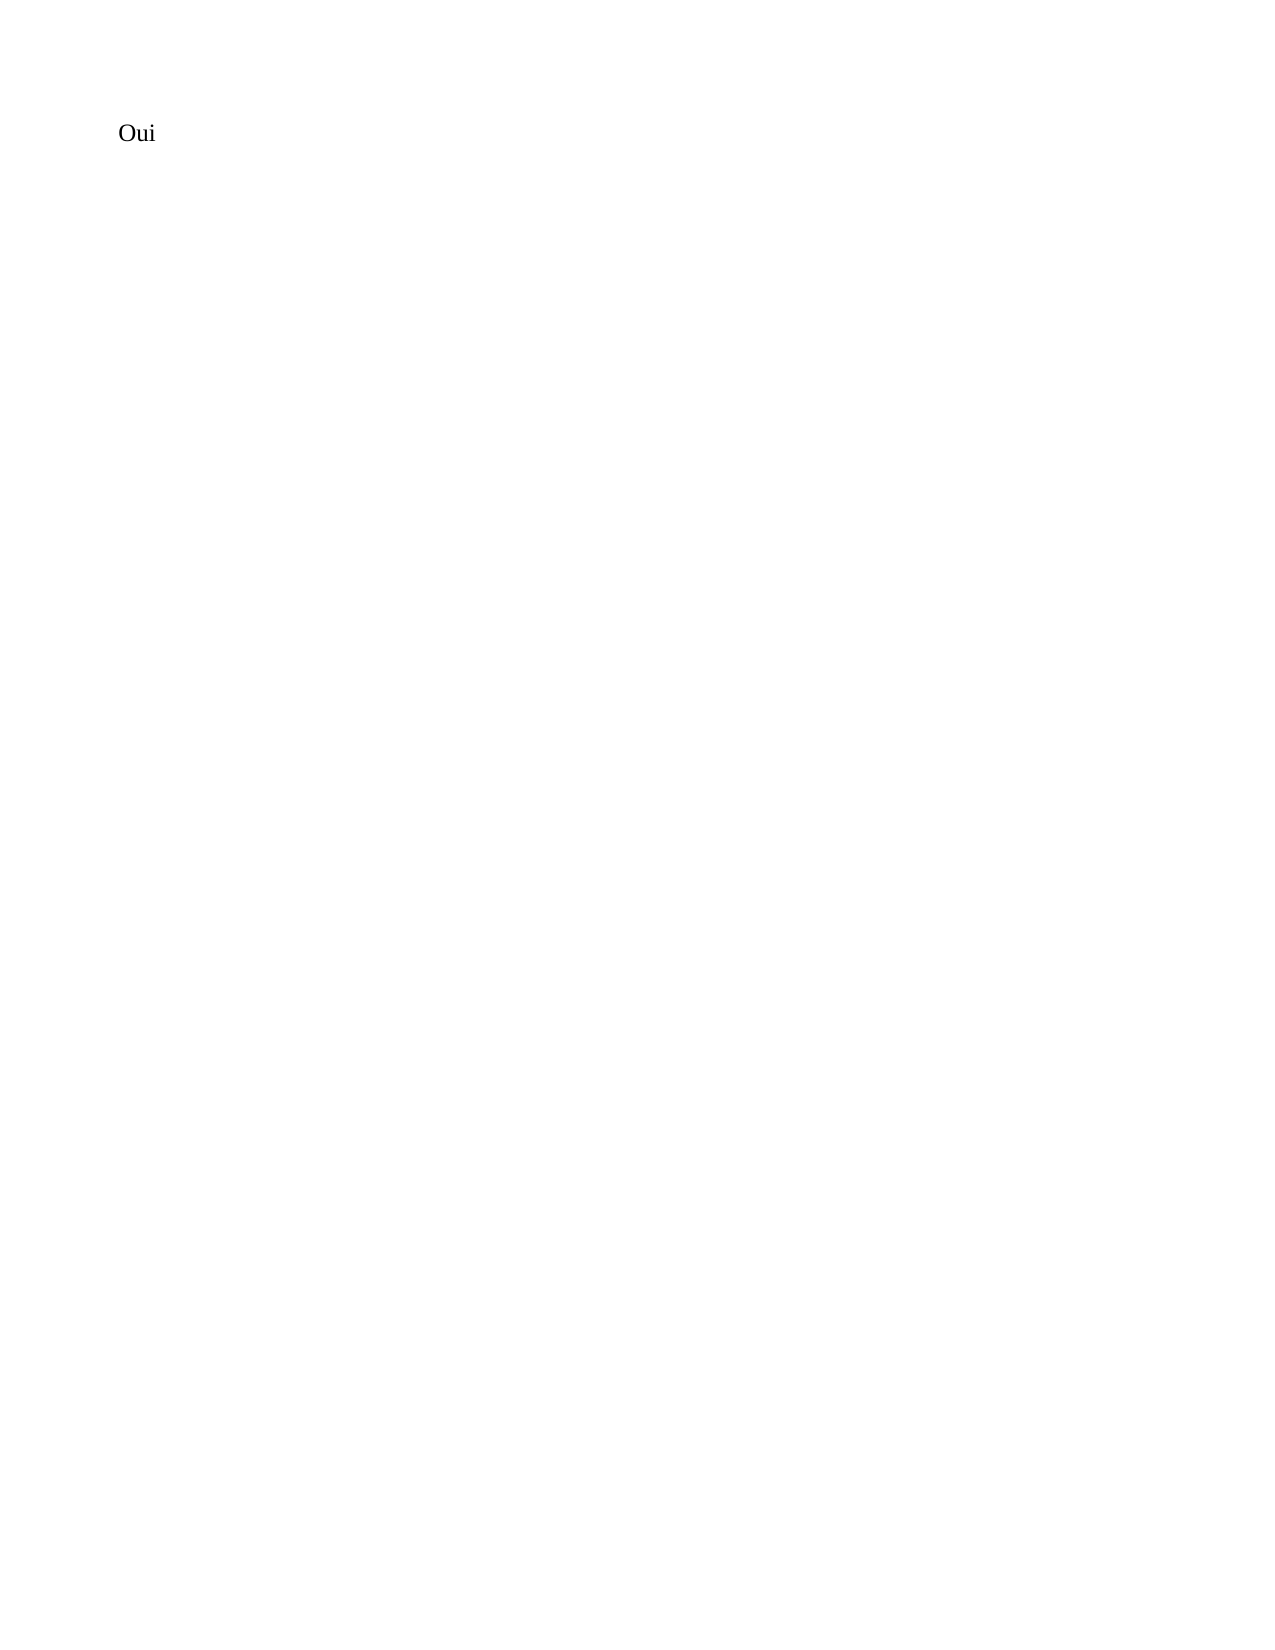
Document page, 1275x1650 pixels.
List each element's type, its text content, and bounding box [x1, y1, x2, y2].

text Oui [118, 118, 1157, 147]
